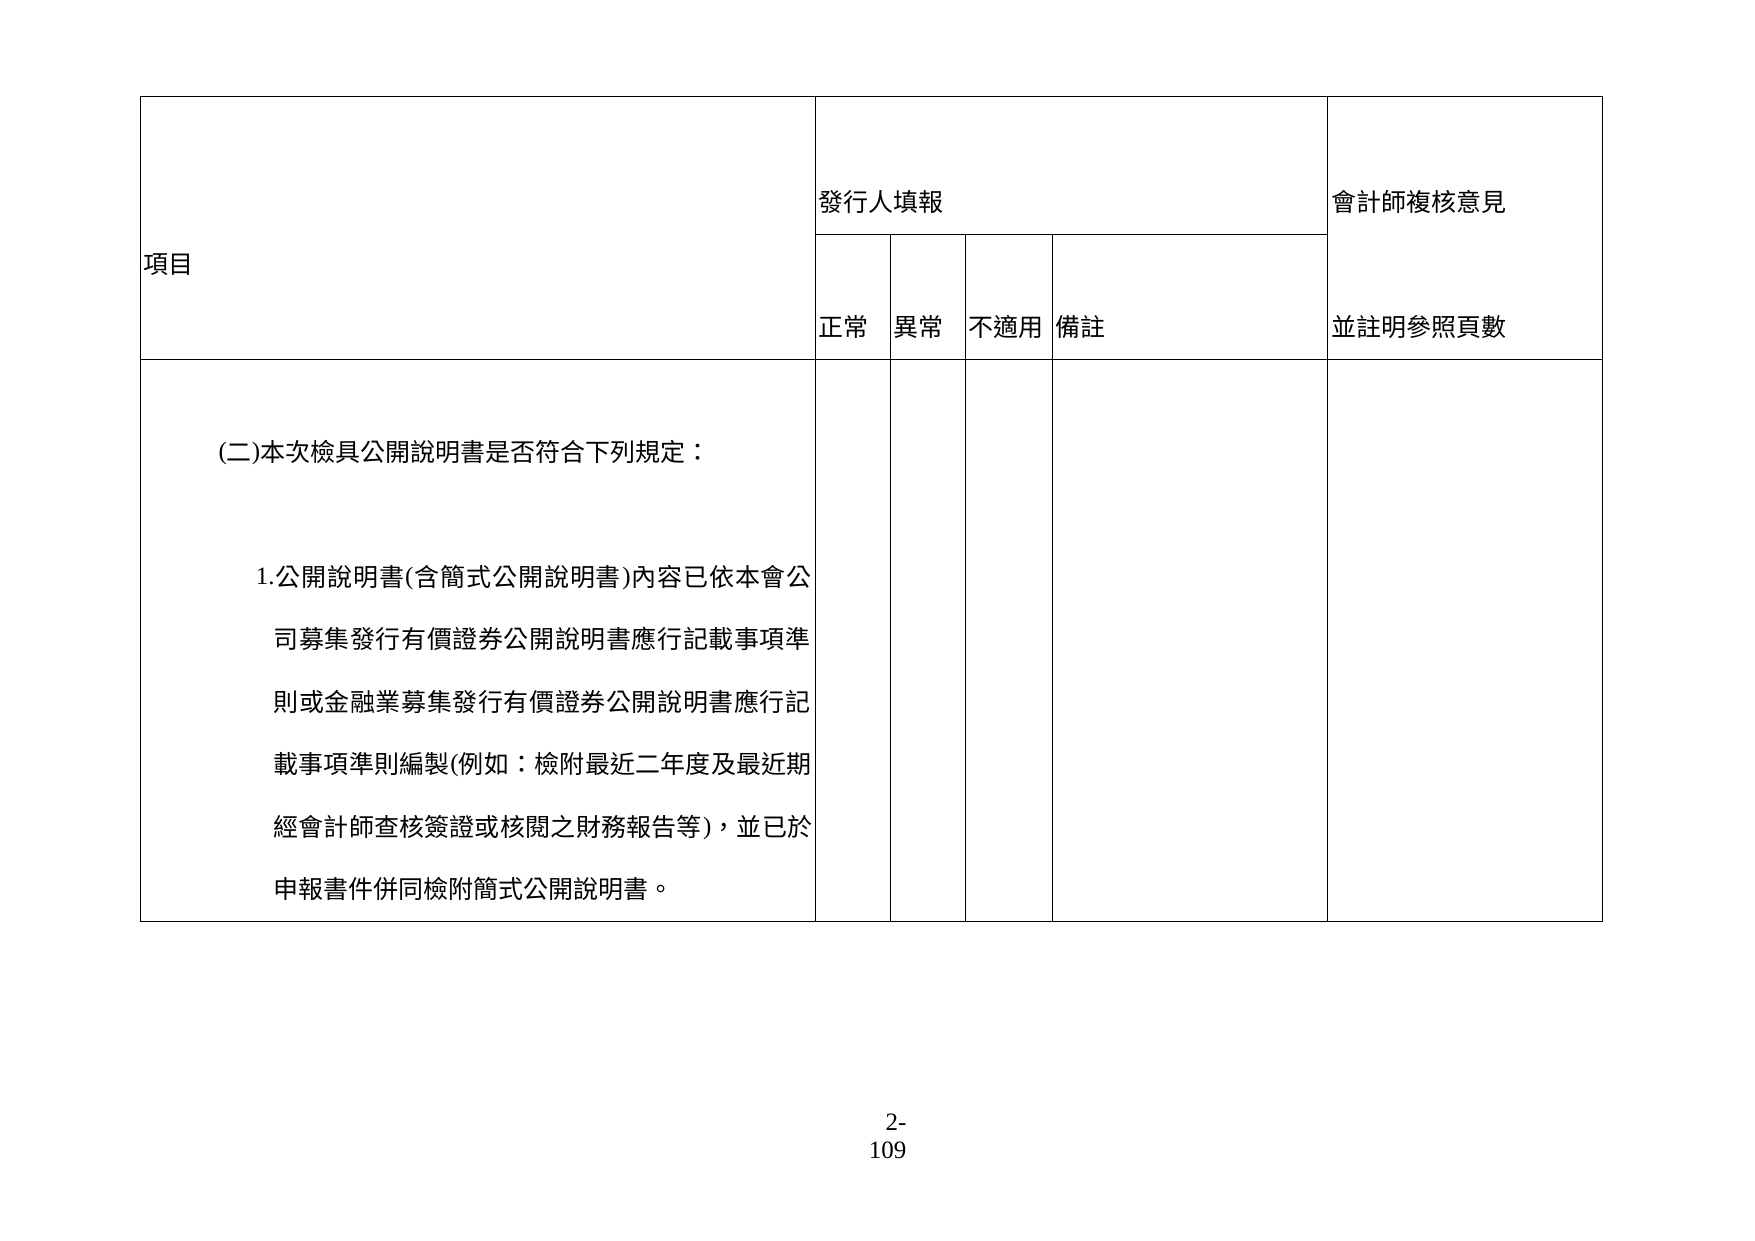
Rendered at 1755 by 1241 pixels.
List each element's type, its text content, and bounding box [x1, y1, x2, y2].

table_cell 異常 [891, 235, 965, 358]
table_cell (二)本次檢具公開說明書是否符合下列規定： 1.公開說明書(含簡式公開說明書)內容已依本會公司募集發行有價證券公開說明書應行記載事項準則或金融業募集發行有價證券公開說明書應行記載事項準則編製(例如：檢附最近二年度及最近期經會計師查核簽證或核閱之財務報告等)，並已於申報書件併同檢附簡式公開說明書。 [141, 360, 815, 921]
table_cell [966, 360, 1052, 921]
table_cell 備註 [1053, 235, 1327, 358]
table_cell 不適用 [966, 235, 1052, 358]
table_header 發行人填報 [816, 97, 1327, 233]
table_cell [816, 360, 890, 921]
table_cell [1328, 360, 1602, 921]
table_cell 正常 [816, 235, 890, 358]
table_header 會計師複核意見 並註明參照頁數 [1328, 97, 1602, 358]
table_cell [891, 360, 965, 921]
table_cell [1053, 360, 1327, 921]
table_header 項目 [141, 97, 815, 358]
